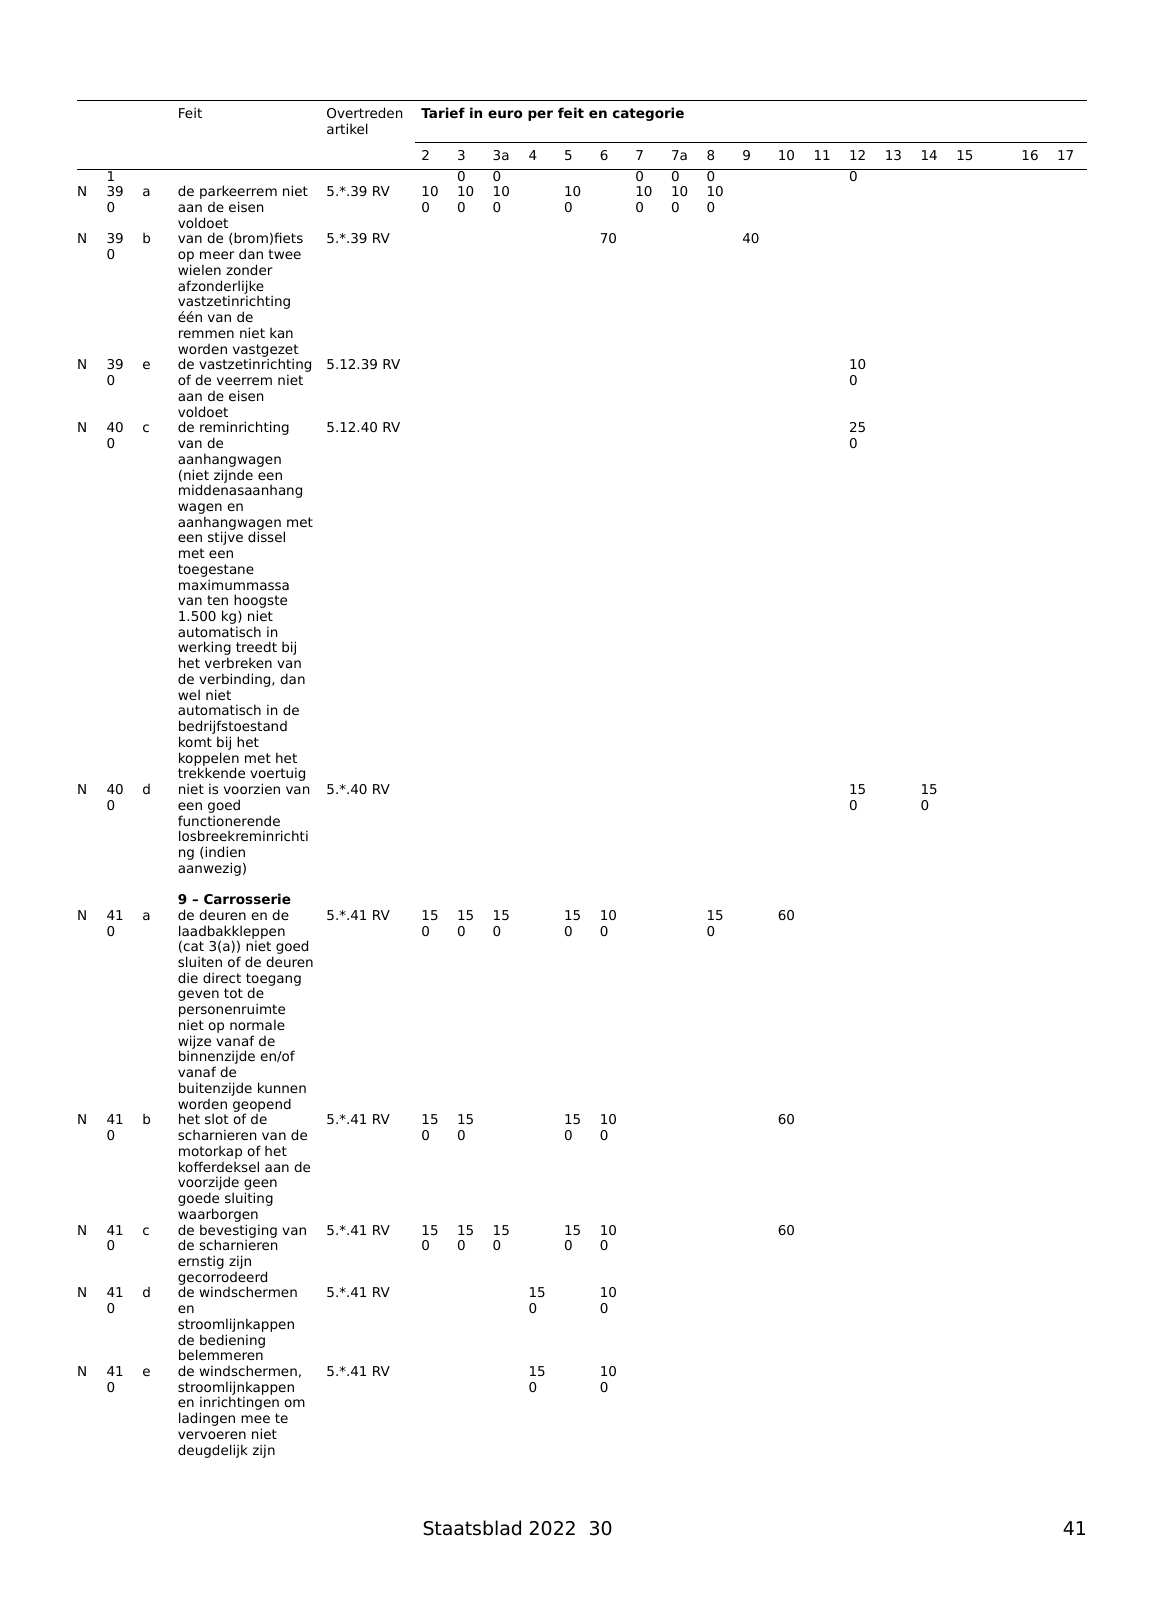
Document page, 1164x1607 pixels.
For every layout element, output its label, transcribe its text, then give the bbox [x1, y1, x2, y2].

table_cell 150 [558, 1222, 593, 1285]
table_cell [950, 170, 1015, 184]
table_cell [772, 876, 807, 892]
table_cell [772, 782, 807, 876]
table_cell 17 [1051, 143, 1087, 168]
table_cell [950, 908, 1015, 1112]
table_cell [701, 231, 736, 357]
table_cell 0 [629, 170, 665, 184]
table_cell 100 [558, 184, 593, 231]
table_cell de reminrichting van de aanhangwagen (niet zijnde een middenasaanhangwagen en aanhangwagen met een stijve dissel met een toegestane maximummassa van ten hoogste 1.500 kg) niet automatisch in werking treedt bij het verbreken van de verbinding, dan wel niet automatisch in de bedrijfstoestand komt bij het koppelen met het trekkende voertuig [172, 420, 320, 782]
table_cell 100 [594, 1364, 629, 1458]
table_cell 8 [701, 143, 736, 168]
table_cell [665, 892, 701, 908]
table_cell 100 [629, 184, 665, 231]
table_cell de deuren en de laadbakkleppen (cat 3(a)) niet goed sluiten of de deuren die direct toegang geven tot de personenruimte niet op normale wijze vanaf de binnenzijde en/of vanaf de buitenzijde kunnen worden geopend [172, 908, 320, 1112]
table_cell [172, 876, 320, 892]
table_cell 3 [451, 143, 487, 168]
table_cell [487, 1364, 522, 1458]
table_cell 60 [772, 1112, 807, 1222]
table_cell 100 [415, 184, 451, 231]
table_cell [772, 420, 807, 782]
table_cell [879, 420, 914, 782]
table_cell [629, 892, 665, 908]
table_cell [1015, 170, 1051, 184]
table_cell [736, 876, 772, 892]
table_cell [843, 1222, 879, 1285]
table_cell N [77, 1222, 101, 1285]
table_cell [808, 231, 843, 357]
table_header [77, 101, 101, 142]
table_cell [808, 908, 843, 1112]
table_cell [629, 1285, 665, 1364]
table_header Tarief in euro per feit en categorie [415, 101, 1087, 142]
table_cell [487, 231, 522, 357]
table_cell [101, 892, 136, 908]
table_cell [522, 892, 558, 908]
table_cell 60 [772, 1222, 807, 1285]
table_cell 5.12.40 RV [320, 420, 415, 782]
table_cell [950, 892, 1015, 908]
table_cell [1015, 782, 1051, 876]
table_cell [736, 782, 772, 876]
table_cell [665, 782, 701, 876]
table_cell [172, 170, 320, 184]
table_cell [701, 1222, 736, 1285]
table_cell [487, 782, 522, 876]
table_cell [487, 876, 522, 892]
table_cell 9 – Carrosserie [172, 892, 320, 908]
table_cell [522, 184, 558, 231]
table_cell 410 [101, 1112, 136, 1222]
table_cell 100 [594, 1222, 629, 1285]
table_cell [1051, 892, 1087, 908]
table_cell [879, 184, 914, 231]
table_cell [415, 170, 451, 184]
table_cell [701, 1112, 736, 1222]
table_cell 5.*.39 RV [320, 184, 415, 231]
table_cell [558, 1364, 593, 1458]
table_cell [451, 1285, 487, 1364]
table_cell [736, 184, 772, 231]
table_cell [1051, 231, 1087, 357]
table_cell [843, 1364, 879, 1458]
table_cell [879, 1112, 914, 1222]
table_cell [487, 1112, 522, 1222]
table_cell het slot of de scharnieren van de motorkap of het kofferdeksel aan de voorzijde geen goede sluiting waarborgen [172, 1112, 320, 1222]
table_cell [522, 1112, 558, 1222]
table_cell N [77, 184, 101, 231]
table_cell [415, 1364, 451, 1458]
table_cell de bevestiging van de scharnieren ernstig zijn gecorrodeerd [172, 1222, 320, 1285]
table_cell [1015, 184, 1051, 231]
table_cell [843, 876, 879, 892]
table_cell [914, 357, 950, 420]
table_cell 400 [101, 782, 136, 876]
table_cell [914, 184, 950, 231]
table_cell [808, 1285, 843, 1364]
table_cell [415, 782, 451, 876]
table_header Overtreden artikel [320, 101, 415, 142]
table_cell [320, 892, 415, 908]
table_cell 10 [772, 143, 807, 168]
table_cell 410 [101, 908, 136, 1112]
table_cell [665, 876, 701, 892]
table_cell [736, 1112, 772, 1222]
table_cell [772, 357, 807, 420]
table_cell 250 [843, 420, 879, 782]
table_cell [879, 1285, 914, 1364]
table_cell [487, 1285, 522, 1364]
table_cell [629, 357, 665, 420]
table_cell [522, 908, 558, 1112]
table_cell [594, 357, 629, 420]
table_cell [1015, 1364, 1051, 1458]
table_cell N [77, 357, 101, 420]
table_cell [629, 908, 665, 1112]
table_cell [594, 170, 629, 184]
table_cell [77, 892, 101, 908]
table_cell [594, 892, 629, 908]
table_cell [736, 170, 772, 184]
table_cell [665, 420, 701, 782]
table_cell 11 [808, 143, 843, 168]
table_cell [914, 908, 950, 1112]
table_cell 150 [558, 908, 593, 1112]
table_header [136, 101, 172, 142]
table_cell [558, 357, 593, 420]
table_cell [136, 170, 172, 184]
table_cell [1015, 1222, 1051, 1285]
table_cell [879, 357, 914, 420]
table_cell 150 [522, 1364, 558, 1458]
table_cell [950, 231, 1015, 357]
table_cell [1015, 1112, 1051, 1222]
table_cell 7a [665, 143, 701, 168]
table_cell [558, 420, 593, 782]
table_cell N [77, 1364, 101, 1458]
table_cell [136, 142, 172, 168]
table_cell 390 [101, 357, 136, 420]
table_cell [522, 876, 558, 892]
table_cell 5 [558, 143, 593, 168]
table_cell 5.*.41 RV [320, 1112, 415, 1222]
table_cell [172, 142, 320, 168]
table_cell [701, 420, 736, 782]
table_cell [808, 782, 843, 876]
table_cell 16 [1015, 143, 1051, 168]
table_cell [665, 1222, 701, 1285]
table_cell [772, 892, 807, 908]
table_cell [736, 357, 772, 420]
table_cell [1015, 908, 1051, 1112]
table_cell 150 [701, 908, 736, 1112]
table_cell [736, 420, 772, 782]
table_cell [629, 231, 665, 357]
table_cell 150 [914, 782, 950, 876]
table_cell [879, 231, 914, 357]
table_cell N [77, 782, 101, 876]
table_cell [843, 1112, 879, 1222]
table_cell [522, 782, 558, 876]
table_cell [415, 420, 451, 782]
table_cell [558, 876, 593, 892]
table_cell [843, 184, 879, 231]
table_cell [950, 357, 1015, 420]
table_cell [701, 876, 736, 892]
table_cell [1051, 1222, 1087, 1285]
table_cell 100 [487, 184, 522, 231]
table_cell 100 [594, 908, 629, 1112]
table_cell 150 [415, 1112, 451, 1222]
table_cell [914, 231, 950, 357]
table_cell 150 [451, 908, 487, 1112]
table_cell [665, 1112, 701, 1222]
table_cell [950, 1285, 1015, 1364]
table_cell [808, 876, 843, 892]
table_cell [594, 420, 629, 782]
table_cell [629, 1112, 665, 1222]
table_cell 0 [451, 170, 487, 184]
table_cell 100 [843, 357, 879, 420]
table_cell [879, 782, 914, 876]
table_cell [451, 231, 487, 357]
table_cell [629, 782, 665, 876]
table_cell [77, 876, 101, 892]
table_cell c [136, 420, 172, 782]
table_cell [522, 170, 558, 184]
table_cell 5.*.41 RV [320, 1285, 415, 1364]
table_cell [950, 782, 1015, 876]
table_cell [879, 892, 914, 908]
table_cell [415, 1285, 451, 1364]
table_cell [1015, 892, 1051, 908]
table_cell 100 [451, 184, 487, 231]
table_cell [594, 184, 629, 231]
table_cell 6 [594, 143, 629, 168]
table_cell [558, 892, 593, 908]
table_cell [629, 420, 665, 782]
table_cell niet is voorzien van een goed functionerende losbreekreminrichting (indien aanwezig) [172, 782, 320, 876]
table_cell [914, 1364, 950, 1458]
table_cell [558, 782, 593, 876]
table_cell 0 [843, 170, 879, 184]
table_cell [665, 908, 701, 1112]
table_cell [451, 420, 487, 782]
table_cell 100 [701, 184, 736, 231]
table_cell [1051, 1364, 1087, 1458]
table_cell [843, 231, 879, 357]
table_cell [558, 1285, 593, 1364]
table_cell [808, 184, 843, 231]
table_cell N [77, 908, 101, 1112]
table_cell 15 [950, 143, 1015, 168]
table_cell [950, 876, 1015, 892]
table_cell [101, 142, 136, 168]
table_cell [415, 892, 451, 908]
table_cell [629, 876, 665, 892]
table_cell [736, 1285, 772, 1364]
table_cell [808, 1112, 843, 1222]
table_cell [415, 231, 451, 357]
table_cell [736, 908, 772, 1112]
table_cell [1051, 357, 1087, 420]
table_cell d [136, 1285, 172, 1364]
table_cell 410 [101, 1285, 136, 1364]
table_cell [950, 1222, 1015, 1285]
table_cell [320, 142, 415, 168]
table_cell [772, 184, 807, 231]
table_cell 3a [487, 143, 522, 168]
table_cell [950, 1112, 1015, 1222]
table_cell 150 [522, 1285, 558, 1364]
table_cell a [136, 184, 172, 231]
table_cell [522, 1222, 558, 1285]
table_cell [914, 420, 950, 782]
table_cell [772, 1285, 807, 1364]
table_cell van de (brom)fiets op meer dan twee wielen zonder afzonderlijke vastzetinrichting één van de remmen niet kan worden vastgezet [172, 231, 320, 357]
table_cell [914, 170, 950, 184]
table_cell [77, 170, 101, 184]
table_cell [914, 1222, 950, 1285]
table_cell [558, 170, 593, 184]
table_cell [1015, 420, 1051, 782]
table_cell e [136, 357, 172, 420]
table_cell [1015, 876, 1051, 892]
table_cell [665, 1364, 701, 1458]
table_cell 0 [665, 170, 701, 184]
table_cell [879, 1222, 914, 1285]
table_header [101, 101, 136, 142]
table_cell [1051, 908, 1087, 1112]
table_cell [487, 892, 522, 908]
table_cell [522, 357, 558, 420]
table_cell 12 [843, 143, 879, 168]
table_cell [914, 1112, 950, 1222]
table_cell [808, 170, 843, 184]
table_cell 0 [701, 170, 736, 184]
table_cell 70 [594, 231, 629, 357]
table_cell [914, 892, 950, 908]
table_cell [950, 184, 1015, 231]
table_cell N [77, 1285, 101, 1364]
table_cell [736, 892, 772, 908]
table_cell 150 [415, 908, 451, 1112]
table_cell [772, 231, 807, 357]
table_cell 60 [772, 908, 807, 1112]
table_cell [594, 782, 629, 876]
table_cell [808, 420, 843, 782]
table_cell [701, 1364, 736, 1458]
table_cell 2 [415, 143, 451, 168]
table_cell [451, 1364, 487, 1458]
table_cell 100 [594, 1285, 629, 1364]
table_cell [665, 1285, 701, 1364]
table_cell 150 [487, 1222, 522, 1285]
table_cell [487, 420, 522, 782]
table_cell 5.*.39 RV [320, 231, 415, 357]
table_cell [772, 1364, 807, 1458]
table_cell de windschermen en stroomlijnkappen de bediening belemmeren [172, 1285, 320, 1364]
table_cell 5.12.39 RV [320, 357, 415, 420]
table_cell [629, 1364, 665, 1458]
table_cell [701, 1285, 736, 1364]
table_cell [843, 908, 879, 1112]
table_cell [415, 876, 451, 892]
table_cell 150 [451, 1112, 487, 1222]
table_cell [843, 892, 879, 908]
table_cell [701, 892, 736, 908]
table_cell [914, 1285, 950, 1364]
table_cell de windschermen, stroomlijnkappen en inrichtingen om ladingen mee te vervoeren niet deugdelijk zijn [172, 1364, 320, 1458]
table_cell [101, 876, 136, 892]
table_cell 150 [451, 1222, 487, 1285]
table_cell 150 [487, 908, 522, 1112]
table_cell [665, 231, 701, 357]
table_cell [950, 420, 1015, 782]
table_cell [1015, 357, 1051, 420]
table_cell [594, 876, 629, 892]
table_cell [629, 1222, 665, 1285]
table_cell 100 [594, 1112, 629, 1222]
table_cell 5.*.41 RV [320, 1222, 415, 1285]
table_cell [1015, 1285, 1051, 1364]
table_cell [879, 170, 914, 184]
table_cell 1 [101, 170, 136, 184]
table_cell [1051, 782, 1087, 876]
table_cell 5.*.41 RV [320, 908, 415, 1112]
table_cell [1015, 231, 1051, 357]
table_cell de vastzetinrichting of de veerrem niet aan de eisen voldoet [172, 357, 320, 420]
table_cell [136, 876, 172, 892]
table_cell d [136, 782, 172, 876]
table_cell 9 [736, 143, 772, 168]
table_cell [522, 420, 558, 782]
table_cell [558, 231, 593, 357]
table_cell [914, 876, 950, 892]
table_cell 390 [101, 231, 136, 357]
table_cell [136, 892, 172, 908]
table_cell 0 [487, 170, 522, 184]
table_cell 40 [736, 231, 772, 357]
table_cell 150 [843, 782, 879, 876]
table_cell [772, 170, 807, 184]
table_cell 5.*.41 RV [320, 1364, 415, 1458]
table_cell 410 [101, 1222, 136, 1285]
table_cell [1051, 1285, 1087, 1364]
table_cell a [136, 908, 172, 1112]
table_cell c [136, 1222, 172, 1285]
table_cell [879, 1364, 914, 1458]
table_cell [77, 142, 101, 168]
table_cell N [77, 231, 101, 357]
table_cell 100 [665, 184, 701, 231]
table_cell 14 [914, 143, 950, 168]
table_cell [1051, 170, 1087, 184]
table_cell [451, 876, 487, 892]
table_cell [879, 876, 914, 892]
table_cell de parkeerrem niet aan de eisen voldoet [172, 184, 320, 231]
table_cell 400 [101, 420, 136, 782]
table_cell [451, 892, 487, 908]
table_cell 5.*.40 RV [320, 782, 415, 876]
table_cell 13 [879, 143, 914, 168]
table_cell 150 [415, 1222, 451, 1285]
table_cell [701, 782, 736, 876]
table_cell 150 [558, 1112, 593, 1222]
table_cell [1051, 420, 1087, 782]
table_cell [451, 782, 487, 876]
table_header Feit [172, 101, 320, 142]
table_cell [522, 231, 558, 357]
table_cell [736, 1222, 772, 1285]
table_cell [950, 1364, 1015, 1458]
table_cell 7 [629, 143, 665, 168]
table_cell [487, 357, 522, 420]
table_cell b [136, 231, 172, 357]
table_cell [879, 908, 914, 1112]
table_cell [1051, 1112, 1087, 1222]
table_cell 390 [101, 184, 136, 231]
table_cell [665, 357, 701, 420]
table_cell [843, 1285, 879, 1364]
table_cell [808, 1222, 843, 1285]
table_cell 410 [101, 1364, 136, 1458]
table_cell N [77, 420, 101, 782]
table_cell [320, 876, 415, 892]
table_cell [808, 892, 843, 908]
table_cell e [136, 1364, 172, 1458]
table_cell [415, 357, 451, 420]
table_cell [1051, 184, 1087, 231]
table_cell [736, 1364, 772, 1458]
table_cell [808, 1364, 843, 1458]
table_cell [701, 357, 736, 420]
table_cell [320, 170, 415, 184]
table_cell N [77, 1112, 101, 1222]
table_cell 4 [522, 143, 558, 168]
table_cell b [136, 1112, 172, 1222]
table_cell [808, 357, 843, 420]
table_cell [451, 357, 487, 420]
table_cell [1051, 876, 1087, 892]
